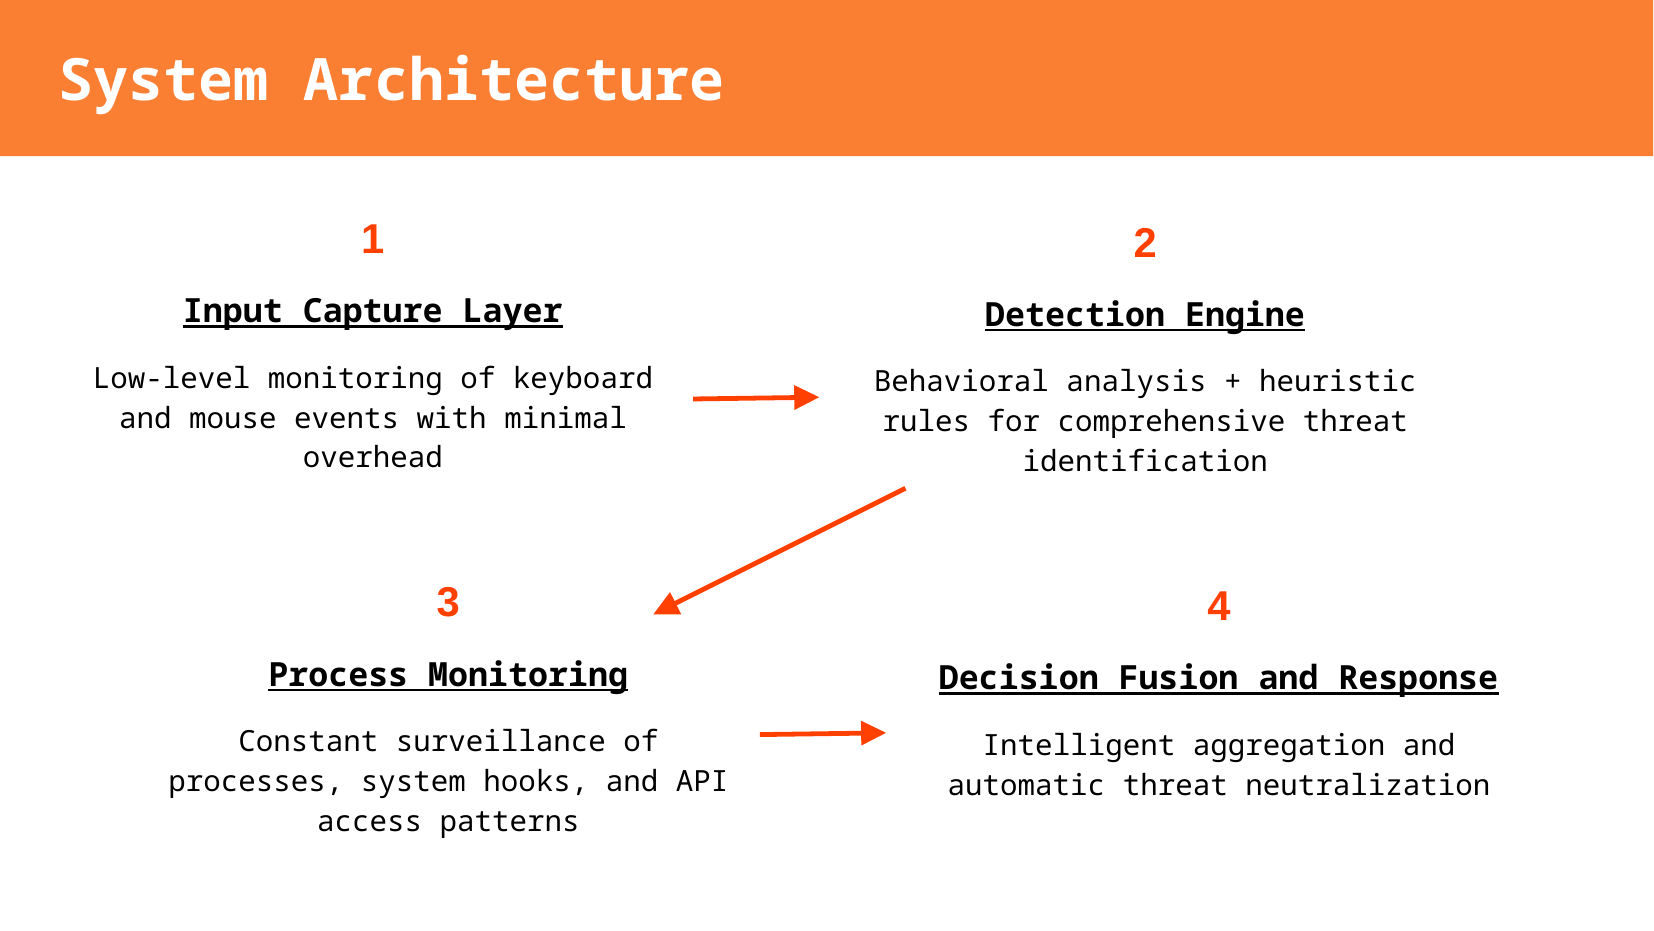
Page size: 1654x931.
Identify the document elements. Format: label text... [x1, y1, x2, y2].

title System Architecture [0, 0, 1654, 157]
text_box 3 Process Monitoring Constant surveillance of processes, system hooks, and API access patterns [136, 571, 760, 881]
text_box 1 Input Capture Layer Low-level monitoring of keyboard and mouse events with minimal overhead [69, 208, 677, 518]
text_box 2 Detection Engine Behavioral analysis + heuristic rules for comprehensive threat identification [820, 212, 1471, 521]
text_box 4 Decision Fusion and Response Intelligent aggregation and automatic threat neutralization [909, 575, 1529, 808]
